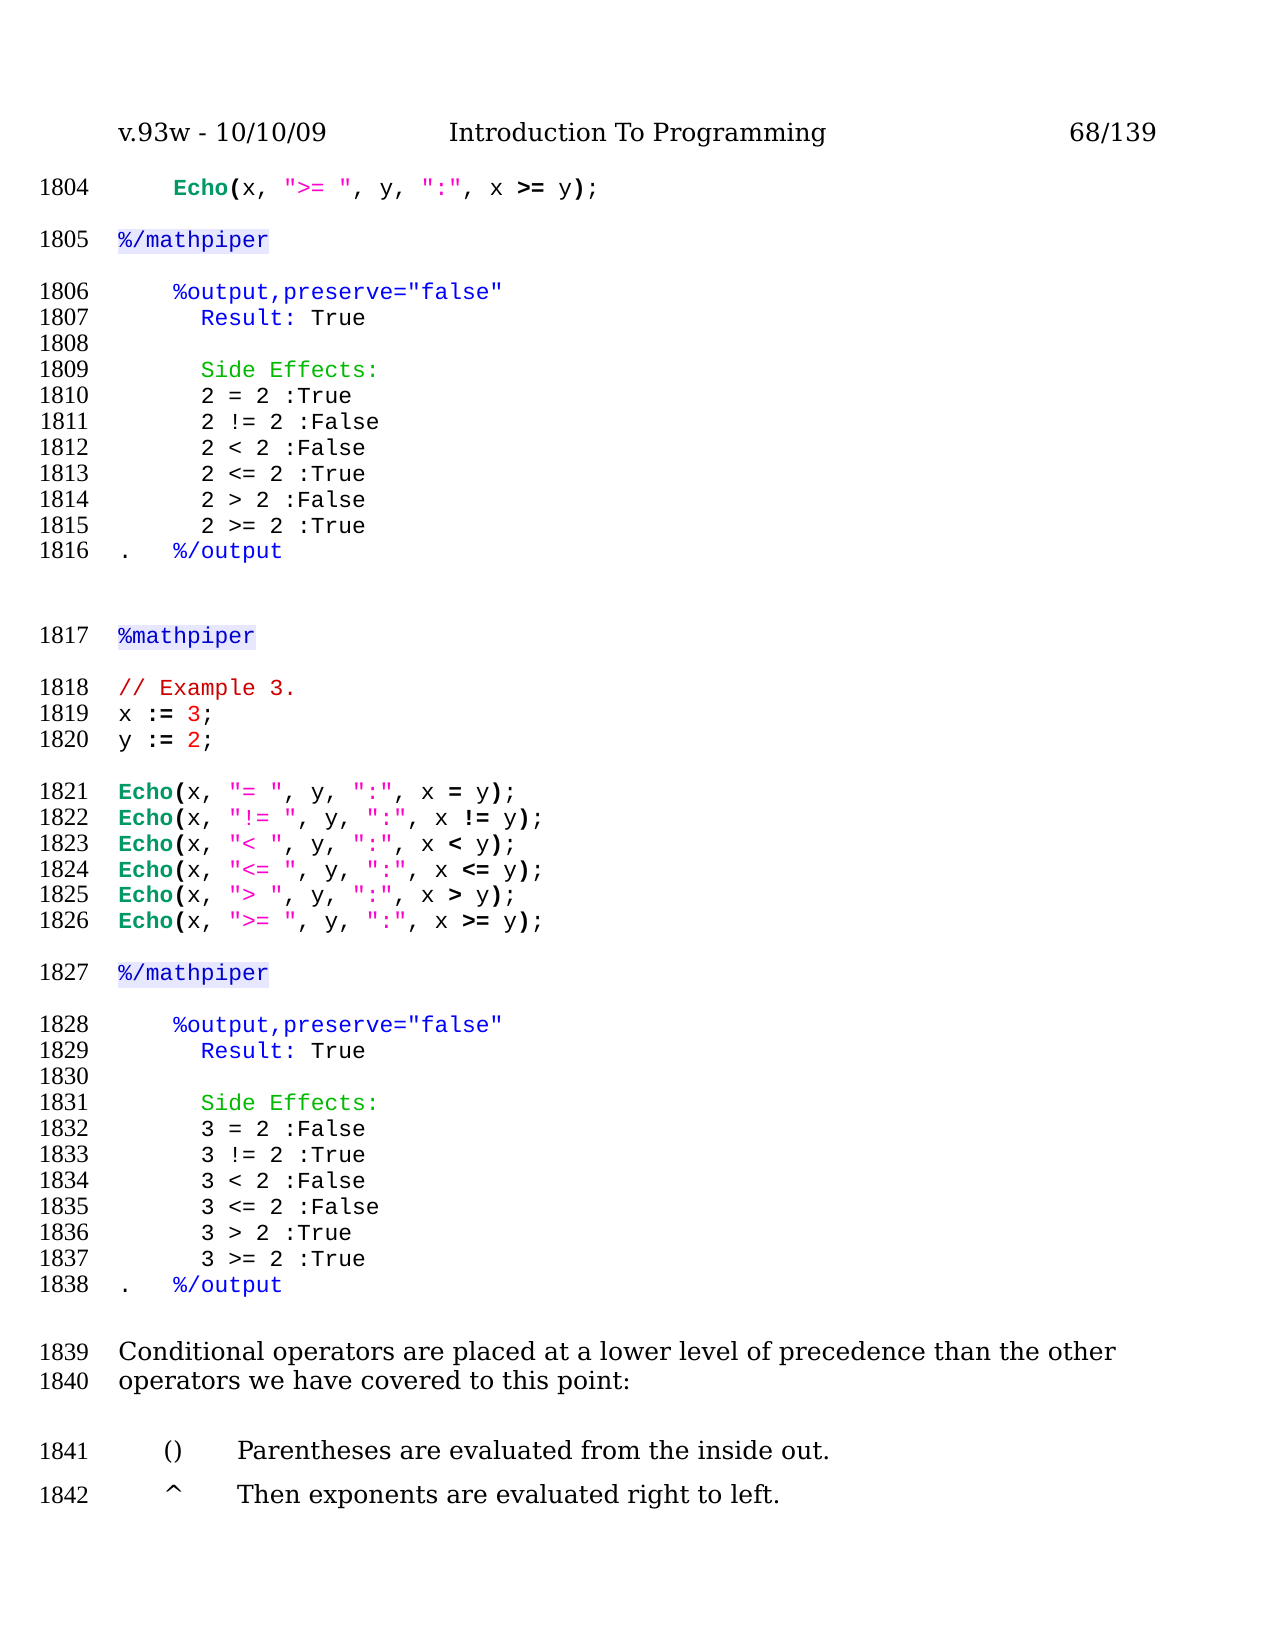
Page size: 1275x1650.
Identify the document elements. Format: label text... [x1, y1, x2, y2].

text Result: True [118, 306, 1157, 332]
text %/mathpiper [118, 229, 1157, 254]
text %/mathpiper [118, 962, 1157, 988]
text 3 >= 2 :True [118, 1247, 1157, 1273]
text ^ Then exponents are evaluated right to left. [163, 1481, 1157, 1510]
text 2 >= 2 :True [118, 514, 1157, 540]
text y := 2; [118, 728, 1157, 754]
text 2 = 2 :True [118, 384, 1157, 410]
text 2 <= 2 :True [118, 462, 1157, 488]
text %mathpiper [118, 624, 1157, 650]
text 3 > 2 :True [118, 1221, 1157, 1247]
text Echo(x, ">= ", y, ":", x >= y); [118, 910, 1157, 936]
text 2 > 2 :False [118, 488, 1157, 514]
text Echo(x, "!= ", y, ":", x != y); [118, 806, 1157, 832]
text Conditional operators are placed at a lower level of precedence than the other operators we have covered to this point: [118, 1337, 1157, 1396]
text %output,preserve="false" [118, 1013, 1157, 1039]
text Echo(x, "<= ", y, ":", x <= y); [118, 858, 1157, 884]
text Echo(x, "< ", y, ":", x < y); [118, 832, 1157, 858]
text x := 3; [118, 702, 1157, 728]
text 3 = 2 :False [118, 1117, 1157, 1143]
text Side Effects: [118, 358, 1157, 384]
text // Example 3. [118, 676, 1157, 702]
text 2 < 2 :False [118, 436, 1157, 462]
text %output,preserve="false" [118, 281, 1157, 306]
text 3 <= 2 :False [118, 1195, 1157, 1221]
text Echo(x, "= ", y, ":", x = y); [118, 780, 1157, 806]
text Side Effects: [118, 1091, 1157, 1117]
text . %/output [118, 1273, 1157, 1299]
text () Parentheses are evaluated from the inside out. [163, 1437, 1157, 1466]
text 3 != 2 :True [118, 1143, 1157, 1169]
text . %/output [118, 540, 1157, 566]
text Result: True [118, 1039, 1157, 1065]
text Echo(x, "> ", y, ":", x > y); [118, 884, 1157, 910]
text 3 < 2 :False [118, 1169, 1157, 1195]
text Echo(x, ">= ", y, ":", x >= y); [118, 177, 1157, 203]
text 2 != 2 :False [118, 410, 1157, 436]
